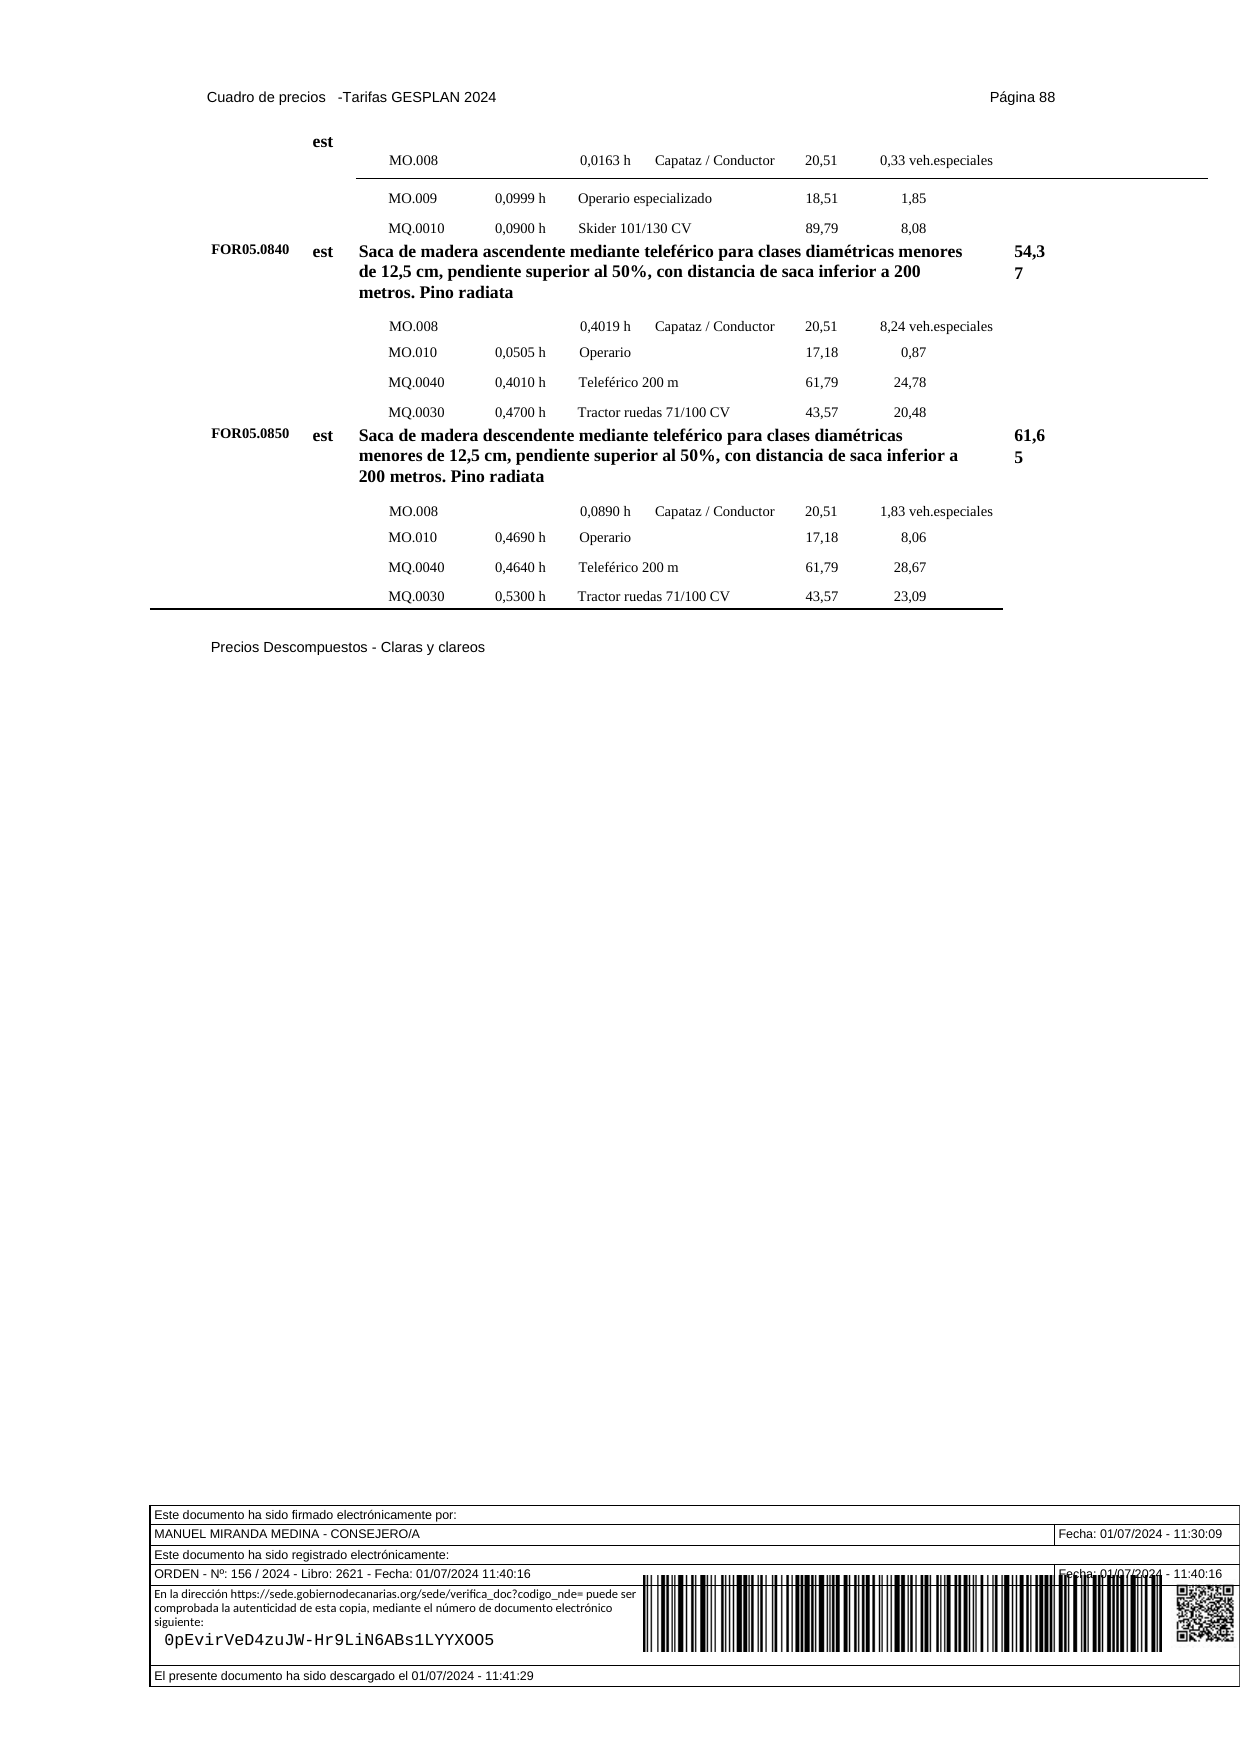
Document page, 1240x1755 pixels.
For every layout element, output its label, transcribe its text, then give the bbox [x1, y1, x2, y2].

table_cell 61,65 [1014, 425, 1053, 609]
table_cell 54,37 [1014, 241, 1053, 425]
table_cell [1014, 179, 1053, 241]
table_cell Saca de madera descendente mediante teleférico para clases diamétricas menores de 12,5 cm, pendiente superior al 50%, con distancia de saca inferior a 200 metros. Pino radiata MO.008 0,0890 h Capataz / Conductor 20,51 1,83 veh.especiales MO.010 0,4690 h Operario 17,18 8,06 MQ.0040 0,4640 h Teleférico 200 m 61,79 28,67 MQ.0030 0,5300 h Tractor ruedas 71/100 CV 43,57 23,09 [359, 425, 1014, 609]
table_cell Saca de madera ascendente mediante teleférico para clases diamétricas menores de 12,5 cm, pendiente superior al 50%, con distancia de saca inferior a 200 metros. Pino radiata MO.008 0,4019 h Capataz / Conductor 20,51 8,24 veh.especiales MO.010 0,0505 h Operario 17,18 0,87 MQ.0040 0,4010 h Teleférico 200 m 61,79 24,78 MQ.0030 0,4700 h Tractor ruedas 71/100 CV 43,57 20,48 [359, 241, 1014, 425]
table_cell est [313, 425, 358, 608]
table_cell FOR05.0850 [211, 425, 312, 608]
text Precios Descompuestos - Claras y clareos [211, 639, 1089, 656]
table_cell est [313, 241, 358, 425]
table_cell MO.009 0,0999 h Operario especializado 18,51 1,85 MQ.0010 0,0900 h Skider 101/130 CV 89,79 8,08 [359, 179, 1014, 241]
table_cell [1014, 152, 1053, 178]
table_cell MO.008 0,0163 h Capataz / Conductor 20,51 0,33 veh.especiales [359, 152, 1014, 178]
table_cell [313, 152, 358, 241]
table_cell [211, 152, 312, 241]
table_cell FOR05.0840 [211, 241, 312, 425]
